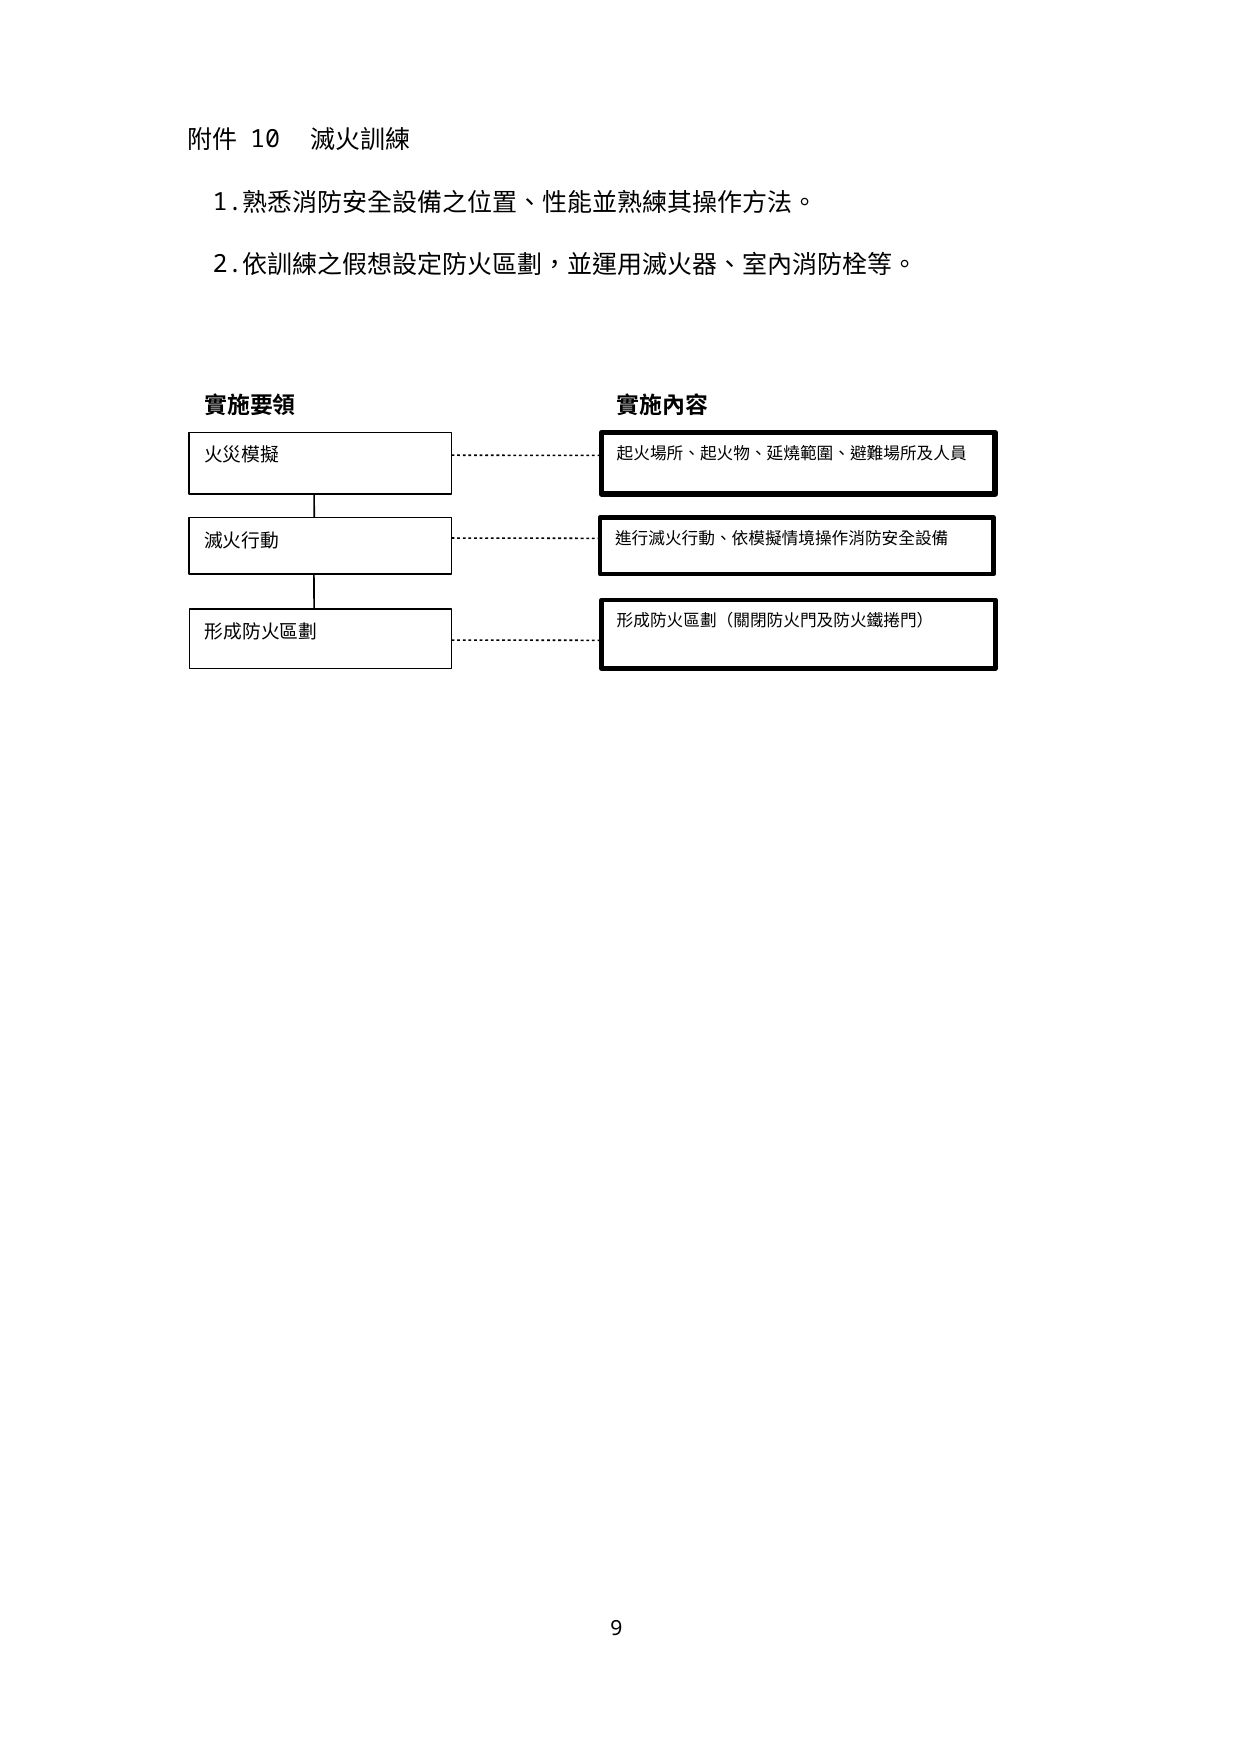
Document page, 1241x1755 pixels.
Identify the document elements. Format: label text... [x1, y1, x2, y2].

text 2.依訓練之假想設定防火區劃，並運用滅火器、室內消防栓等。 [212, 221, 1053, 284]
text 附件 10 滅火訓練 [187, 96, 1053, 159]
text 1.熟悉消防安全設備之位置、性能並熟練其操作方法。 [212, 159, 1053, 221]
